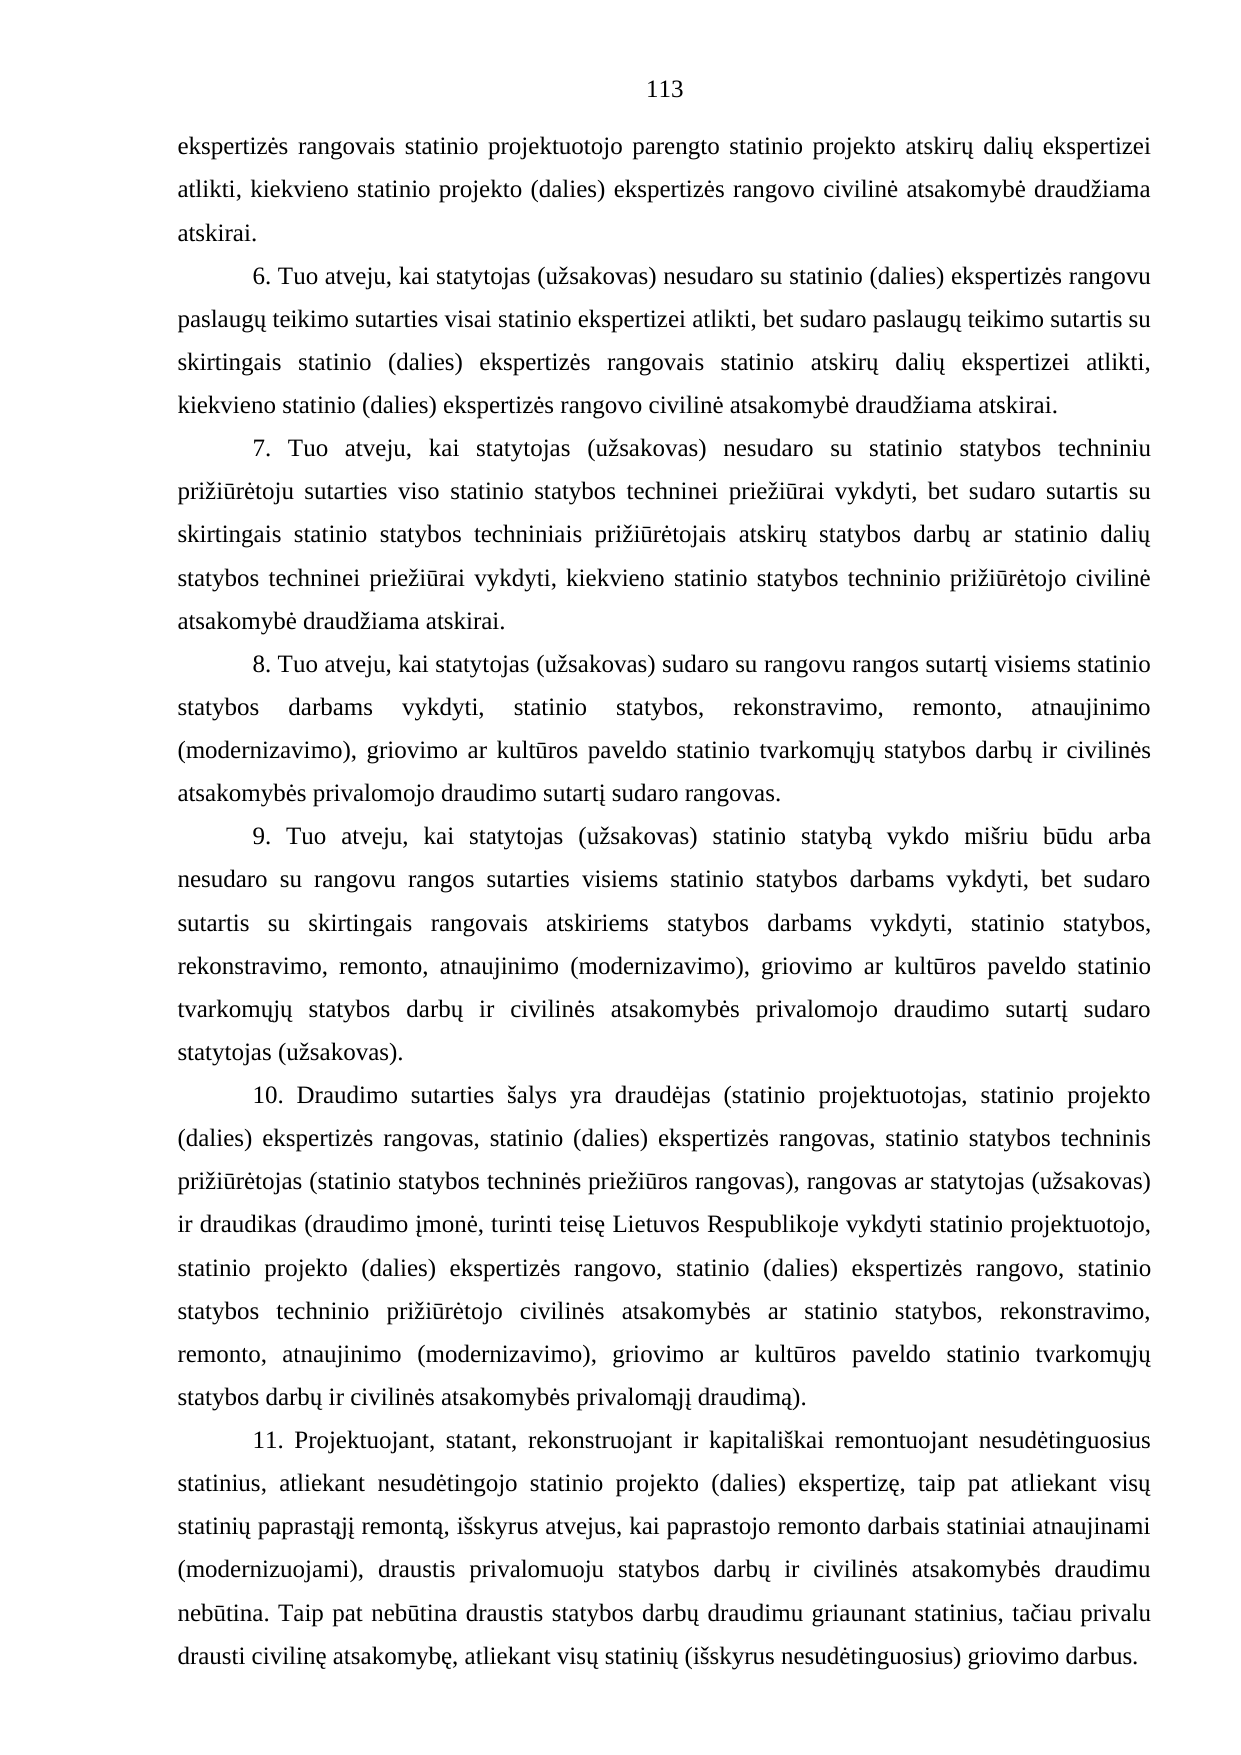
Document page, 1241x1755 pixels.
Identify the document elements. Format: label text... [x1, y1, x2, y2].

text 8. Tuo atveju, kai statytojas (užsakovas) sudaro su rangovu rangos sutartį visiems statinio statybos darbams vykdyti, statinio statybos, rekonstravimo, remonto, atnaujinimo (modernizavimo), griovimo ar kultūros paveldo statinio tvarkomųjų statybos darbų ir civilinės atsakomybės privalomojo draudimo sutartį sudaro rangovas. [177, 649, 1152, 807]
text 11. Projektuojant, statant, rekonstruojant ir kapitališkai remontuojant nesudėtinguosius statinius, atliekant nesudėtingojo statinio projekto (dalies) ekspertizę, taip pat atliekant visų statinių paprastąjį remontą, išskyrus atvejus, kai paprastojo remonto darbais statiniai atnaujinami (modernizuojami), draustis privalomuoju statybos darbų ir civilinės atsakomybės draudimu nebūtina. Taip pat nebūtina draustis statybos darbų draudimu griaunant statinius, tačiau privalu drausti civilinę atsakomybę, atliekant visų statinių (išskyrus nesudėtinguosius) griovimo darbus. [177, 1425, 1152, 1669]
text 7. Tuo atveju, kai statytojas (užsakovas) nesudaro su statinio statybos techniniu prižiūrėtoju sutarties viso statinio statybos techninei priežiūrai vykdyti, bet sudaro sutartis su skirtingais statinio statybos techniniais prižiūrėtojais atskirų statybos darbų ar statinio dalių statybos techninei priežiūrai vykdyti, kiekvieno statinio statybos techninio prižiūrėtojo civilinė atsakomybė draudžiama atskirai. [177, 433, 1152, 634]
text 10. Draudimo sutarties šalys yra draudėjas (statinio projektuotojas, statinio projekto (dalies) ekspertizės rangovas, statinio (dalies) ekspertizės rangovas, statinio statybos techninis prižiūrėtojas (statinio statybos techninės priežiūros rangovas), rangovas ar statytojas (užsakovas) ir draudikas (draudimo įmonė, turinti teisę Lietuvos Respublikoje vykdyti statinio projektuotojo, statinio projekto (dalies) ekspertizės rangovo, statinio (dalies) ekspertizės rangovo, statinio statybos techninio prižiūrėtojo civilinės atsakomybės ar statinio statybos, rekonstravimo, remonto, atnaujinimo (modernizavimo), griovimo ar kultūros paveldo statinio tvarkomųjų statybos darbų ir civilinės atsakomybės privalomąjį draudimą). [177, 1080, 1152, 1411]
text 9. Tuo atveju, kai statytojas (užsakovas) statinio statybą vykdo mišriu būdu arba nesudaro su rangovu rangos sutarties visiems statinio statybos darbams vykdyti, bet sudaro sutartis su skirtingais rangovais atskiriems statybos darbams vykdyti, statinio statybos, rekonstravimo, remonto, atnaujinimo (modernizavimo), griovimo ar kultūros paveldo statinio tvarkomųjų statybos darbų ir civilinės atsakomybės privalomojo draudimo sutartį sudaro statytojas (užsakovas). [177, 821, 1152, 1066]
text ekspertizės rangovais statinio projektuotojo parengto statinio projekto atskirų dalių ekspertizei atlikti, kiekvieno statinio projekto (dalies) ekspertizės rangovo civilinė atsakomybė draudžiama atskirai. [177, 131, 1152, 246]
text 6. Tuo atveju, kai statytojas (užsakovas) nesudaro su statinio (dalies) ekspertizės rangovu paslaugų teikimo sutarties visai statinio ekspertizei atlikti, bet sudaro paslaugų teikimo sutartis su skirtingais statinio (dalies) ekspertizės rangovais statinio atskirų dalių ekspertizei atlikti, kiekvieno statinio (dalies) ekspertizės rangovo civilinė atsakomybė draudžiama atskirai. [177, 261, 1152, 419]
